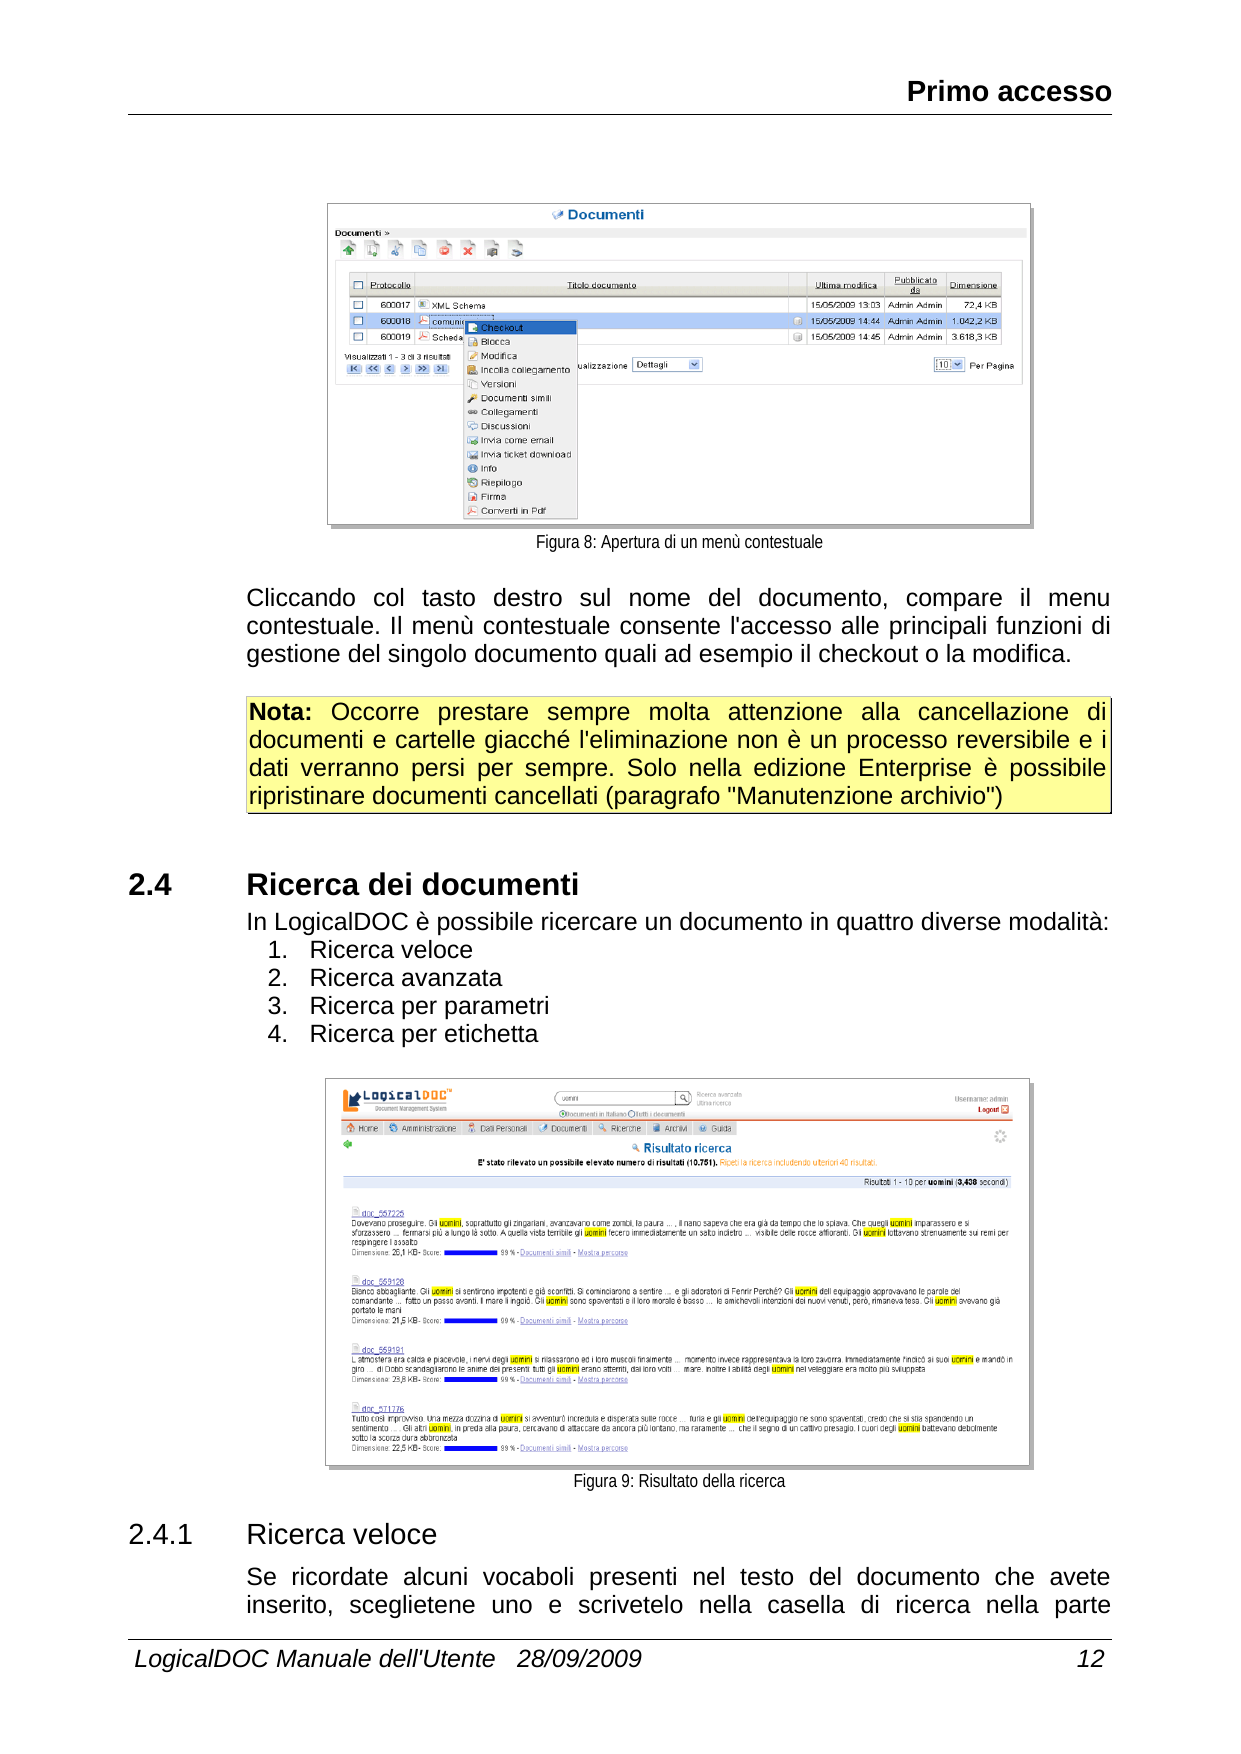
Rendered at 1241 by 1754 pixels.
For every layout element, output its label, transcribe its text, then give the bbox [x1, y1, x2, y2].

text Nota: Occorre prestare sempre molta attenzione alla cancellazione di documenti e cartelle giacché l'eliminazione non è un processo reversibile e i dati verranno persi per sempre. Solo nella edizione Enterprise è possibile ripristinare documenti cancellati (paragrafo "Manutenzione archivio") [247, 697, 1110, 812]
text Cliccando col tasto destro sul nome del documento, compare il menu contestuale. Il menù contestuale consente l'accesso alle principali funzioni di gestione del singolo documento quali ad esempio il checkout o la modifica. [246, 150, 1112, 668]
list Ricerca avanzata [267, 964, 1112, 992]
subtitle Ricerca veloce [128, 1072, 1112, 1551]
text Se ricordate alcuni vocaboli presenti nel testo del documento che avete inserito, sceglietene uno e scrivetelo nella casella di ricerca nella parte [246, 1563, 1112, 1619]
list Figura 9: Risultato della ricerca [327, 1466, 1032, 1491]
list Ricerca per etichetta [267, 1020, 1112, 1048]
text Figura 8: Apertura di un menù contestuale [327, 525, 1032, 552]
list Ricerca veloce [267, 936, 1112, 964]
subtitle Ricerca dei documenti [128, 867, 1112, 902]
text In LogicalDOC è possibile ricercare un documento in quattro diverse modalità: [246, 908, 1112, 936]
list Ricerca per parametri [267, 992, 1112, 1020]
